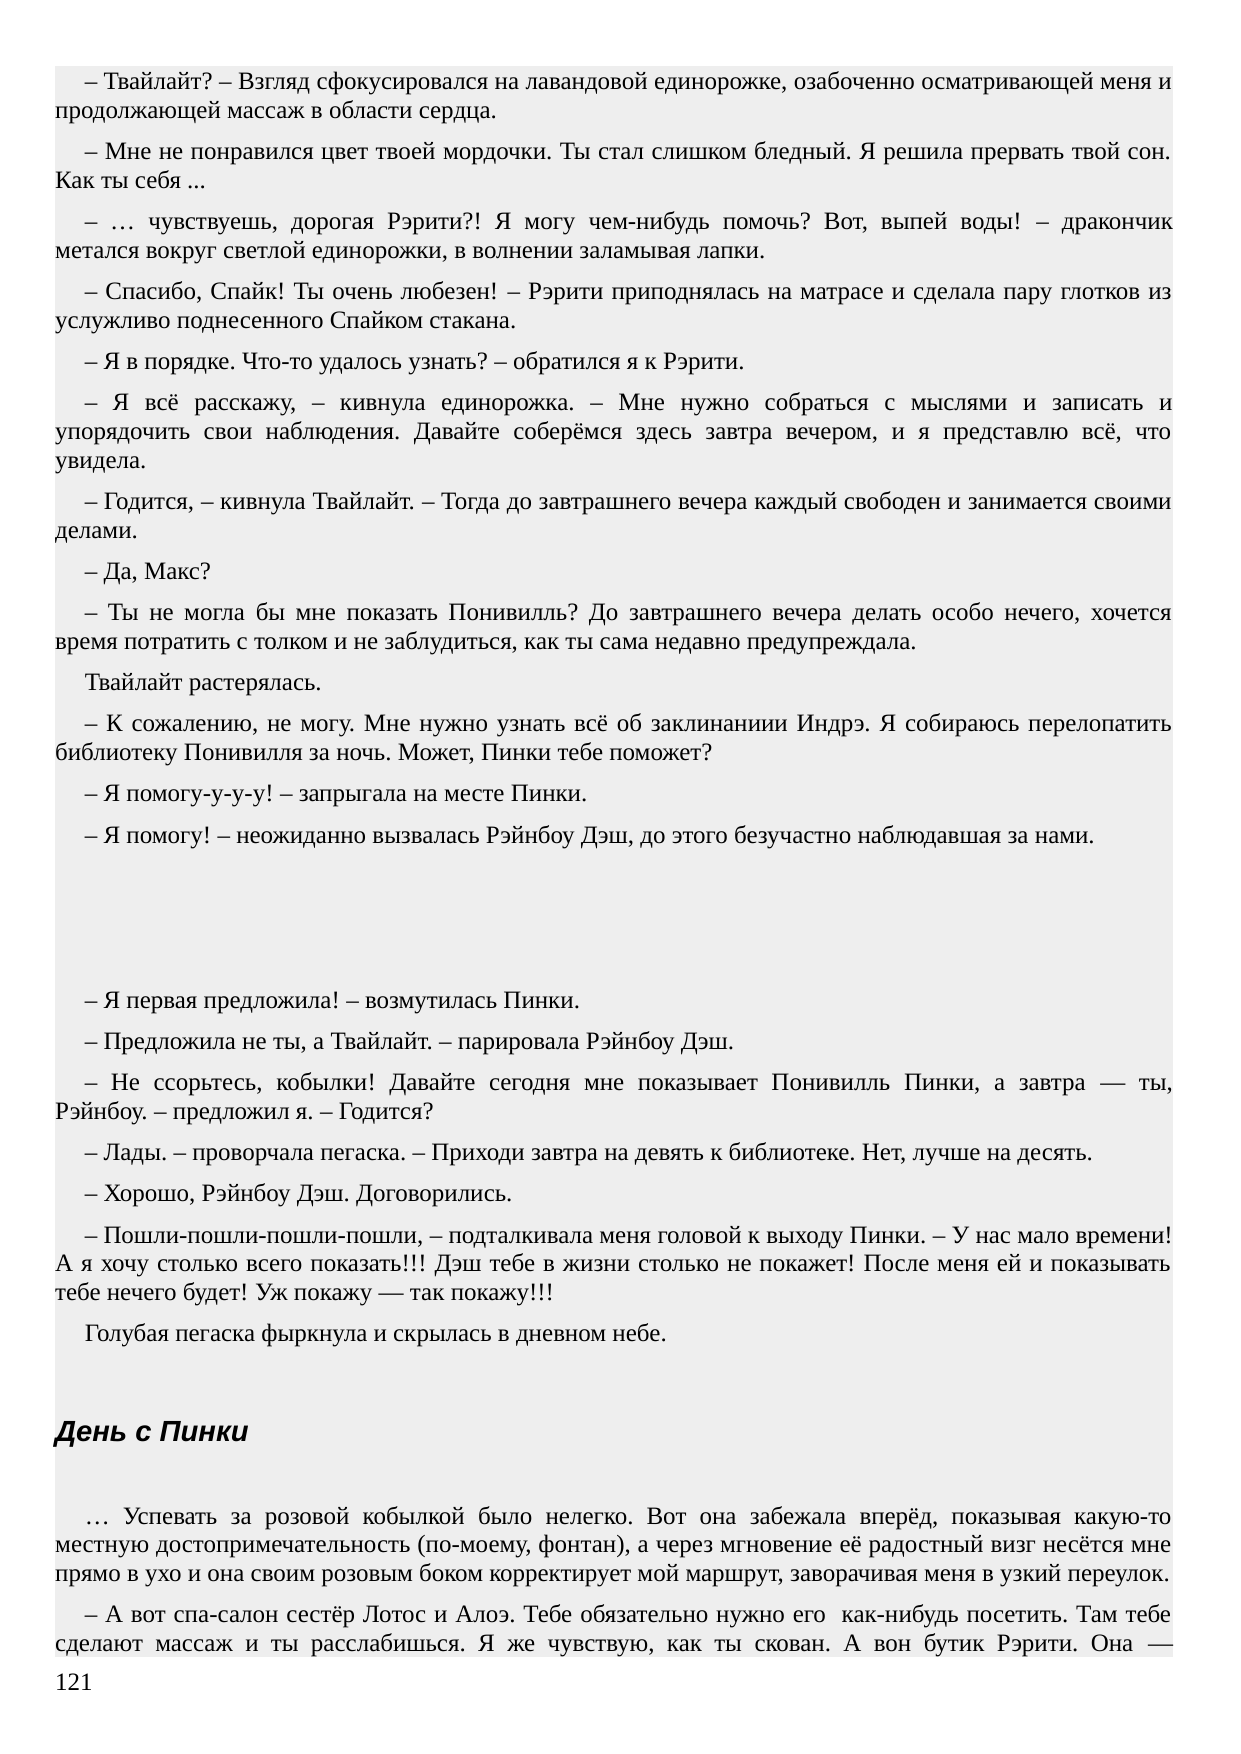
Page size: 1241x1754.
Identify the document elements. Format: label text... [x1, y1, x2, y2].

text – Я первая предложила! – возмутилась Пинки. [55, 985, 1173, 1013]
text – Мне не понравился цвет твоей мордочки. Ты стал слишком бледный. Я решила прервать твой сон. Как ты себя ... [55, 136, 1173, 193]
text Твайлайт растерялась. [55, 667, 1173, 696]
text – Лады. – проворчала пегаска. – Приходи завтра на девять к библиотеке. Нет, лучше на десять. [55, 1137, 1173, 1166]
text – К сожалению, не могу. Мне нужно узнать всё об заклинаниии Индрэ. Я собираюсь перелопатить библиотеку Понивилля за ночь. Может, Пинки тебе поможет? [55, 708, 1173, 766]
text – Хорошо, Рэйнбоу Дэш. Договорились. [55, 1178, 1173, 1207]
text – Спасибо, Спайк! Ты очень любезен! – Рэрити приподнялась на матрасе и сделала пару глотков из услужливо поднесенного Спайком стакана. [55, 276, 1173, 333]
text – Я помогу-у-у-у! – запрыгала на месте Пинки. [55, 778, 1173, 807]
text – Пошли-пошли-пошли-пошли, – подталкивала меня головой к выходу Пинки. – У нас мало времени! А я хочу столько всего показать!!! Дэш тебе в жизни столько не покажет! После меня ей и показывать тебе нечего будет! Уж покажу — так покажу!!! [55, 1220, 1173, 1306]
text – Годится, – кивнула Твайлайт. – Тогда до завтрашнего вечера каждый свободен и занимается своими делами. [55, 486, 1173, 543]
text – Да, Макс? [55, 556, 1173, 585]
subtitle День с Пинки [55, 1413, 1173, 1447]
text – А вот спа-салон сестёр Лотос и Алоэ. Тебе обязательно нужно его как-нибудь посетить. Там тебе сделают массаж и ты расслабишься. Я же чувствую, как ты скован. А вон бутик Рэрити. Она — [55, 1599, 1173, 1657]
text … Успевать за розовой кобылкой было нелегко. Вот она забежала вперёд, показывая какую-то местную достопримечательность (по-моему, фонтан), а через мгновение её радостный визг несётся мне прямо в ухо и она своим розовым боком корректирует мой маршрут, заворачивая меня в узкий переулок. [55, 1501, 1173, 1587]
text – Я помогу! – неожиданно вызвалась Рэйнбоу Дэш, до этого безучастно наблюдавшая за нами. [55, 820, 1173, 848]
text – Не ссорьтесь, кобылки! Давайте сегодня мне показывает Понивилль Пинки, а завтра — ты, Рэйнбоу. – предложил я. – Годится? [55, 1067, 1173, 1125]
text – … чувствуешь, дорогая Рэрити?! Я могу чем-нибудь помочь? Вот, выпей воды! – дракончик метался вокруг светлой единорожки, в волнении заламывая лапки. [55, 206, 1173, 263]
text Голубая пегаска фыркнула и скрылась в дневном небе. [55, 1318, 1173, 1347]
text – Я всё расскажу, – кивнула единорожка. – Мне нужно собраться с мыслями и записать и упорядочить свои наблюдения. Давайте соберёмся здесь завтра вечером, и я представлю всё, что увидела. [55, 387, 1173, 473]
text – Ты не могла бы мне показать Понивилль? До завтрашнего вечера делать особо нечего, хочется время потратить с толком и не заблудиться, как ты сама недавно предупреждала. [55, 597, 1173, 655]
text – Я в порядке. Что-то удалось узнать? – обратился я к Рэрити. [55, 346, 1173, 375]
text – Твайлайт? – Взгляд сфокусировался на лавандовой единорожке, озабоченно осматривающей меня и продолжающей массаж в области сердца. [55, 66, 1173, 123]
text – Предложила не ты, а Твайлайт. – парировала Рэйнбоу Дэш. [55, 1026, 1173, 1055]
